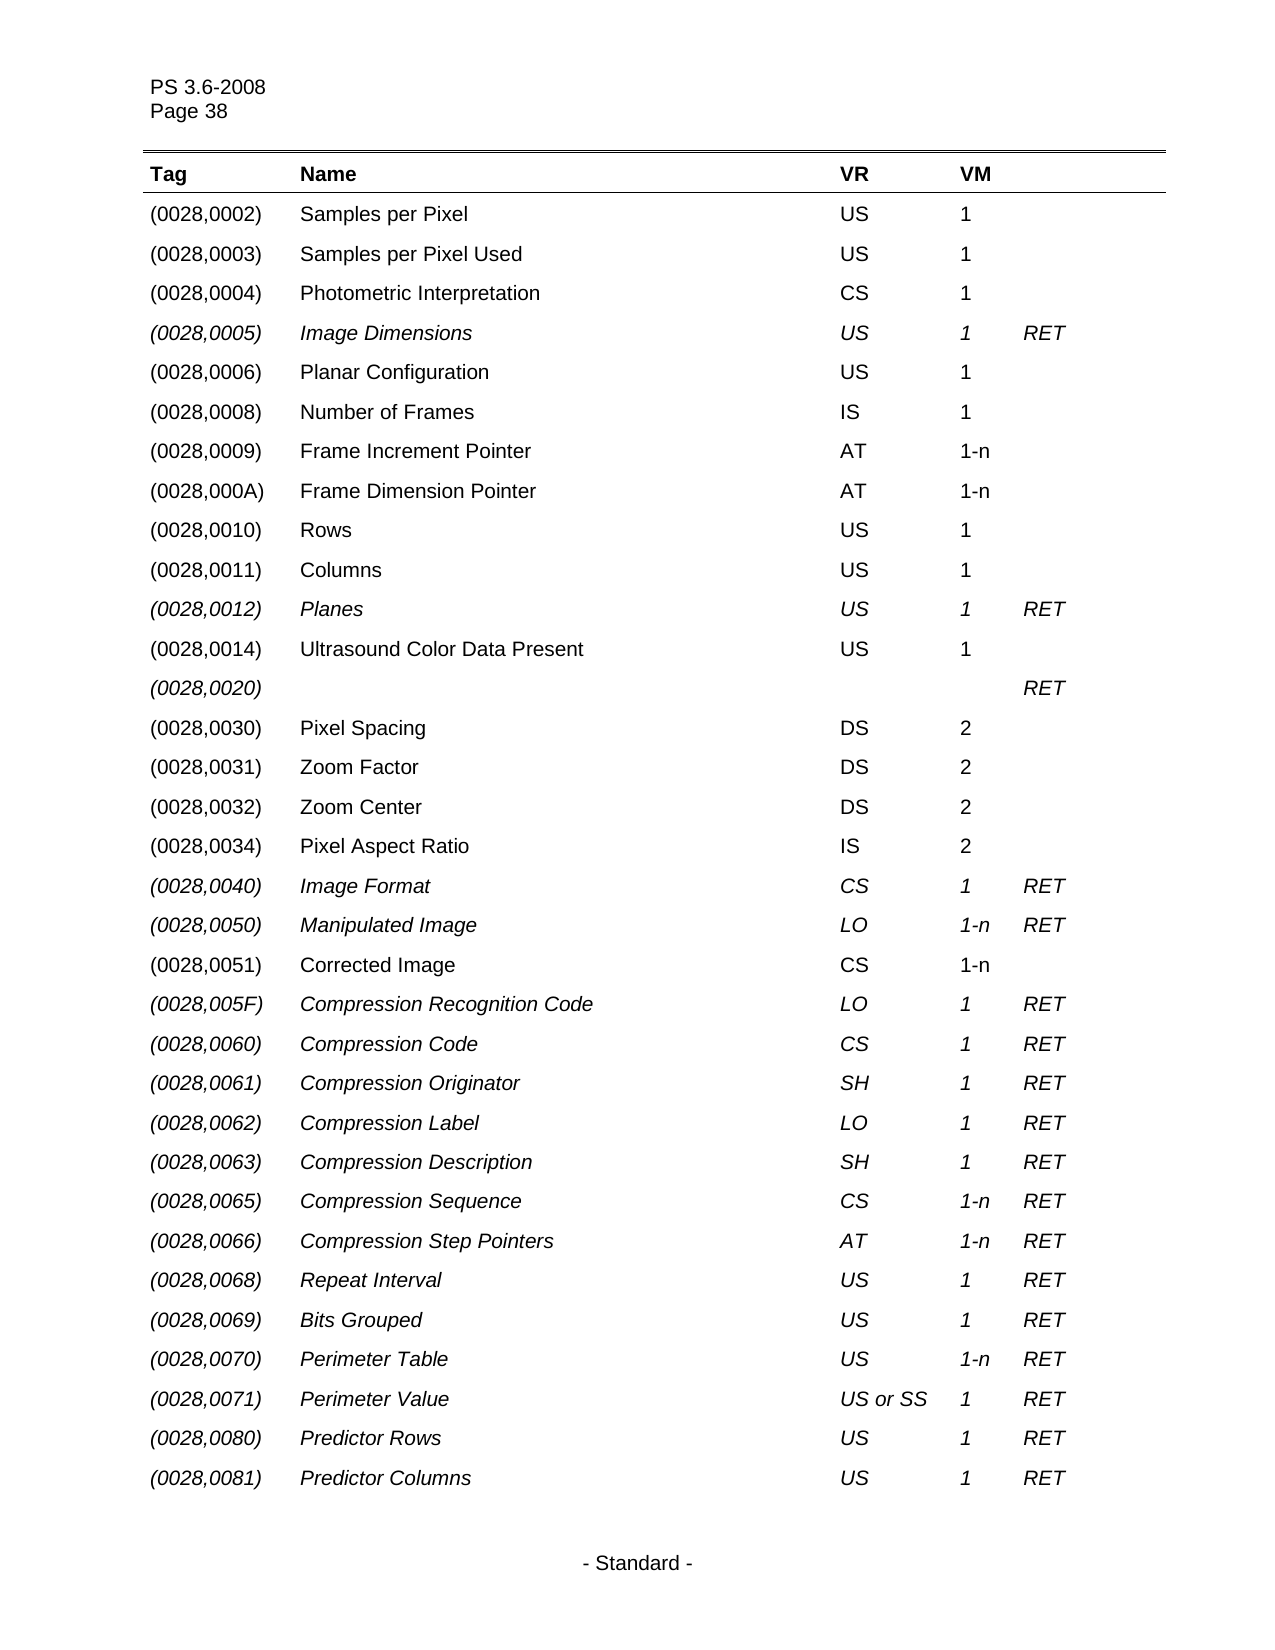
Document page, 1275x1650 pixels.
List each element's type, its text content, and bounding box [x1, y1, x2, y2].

table_cell IS [833, 825, 953, 864]
table_cell (0028,0002) [143, 193, 293, 232]
table_cell RET [1016, 983, 1166, 1022]
table_cell RET [1016, 667, 1166, 706]
table_cell AT [833, 1219, 953, 1259]
table_cell Samples per Pixel [293, 193, 833, 232]
table_cell RET [1016, 1259, 1166, 1298]
table_cell (0028,0012) [143, 588, 293, 627]
table_cell [1016, 509, 1166, 548]
table_cell (0028,0020) [143, 667, 293, 706]
table_cell CS [833, 272, 953, 311]
table_cell [1016, 193, 1166, 232]
table_cell RET [1016, 1180, 1166, 1219]
table_cell US [833, 232, 953, 272]
table_cell Ultrasound Color Data Present [293, 627, 833, 667]
table_cell Compression Label [293, 1101, 833, 1140]
table_cell Predictor Rows [293, 1417, 833, 1456]
table_cell VM [953, 153, 1016, 192]
table_cell IS [833, 390, 953, 430]
table_cell 1 [953, 983, 1016, 1022]
table_cell 2 [953, 825, 1016, 864]
table_cell 1 [953, 311, 1016, 351]
table_cell 2 [953, 706, 1016, 746]
table_cell Pixel Aspect Ratio [293, 825, 833, 864]
table_cell [293, 667, 833, 706]
table_cell US [833, 1338, 953, 1377]
table_cell [833, 667, 953, 706]
table_cell 1 [953, 1101, 1016, 1140]
table_cell [1016, 706, 1166, 746]
table_cell RET [1016, 1219, 1166, 1259]
table_cell Compression Step Pointers [293, 1219, 833, 1259]
table_cell CS [833, 943, 953, 982]
table_cell (0028,0062) [143, 1101, 293, 1140]
table_cell RET [1016, 1298, 1166, 1338]
table_cell 1 [953, 1022, 1016, 1061]
table_cell US [833, 193, 953, 232]
table_cell (0028,0005) [143, 311, 293, 351]
table_cell RET [1016, 904, 1166, 943]
table_cell Number of Frames [293, 390, 833, 430]
table_cell AT [833, 430, 953, 469]
table_cell DS [833, 746, 953, 785]
table_cell (0028,0061) [143, 1061, 293, 1101]
table_cell RET [1016, 1101, 1166, 1140]
table_cell Manipulated Image [293, 904, 833, 943]
table_cell (0028,0003) [143, 232, 293, 272]
table_cell [1016, 548, 1166, 588]
table_cell [1016, 746, 1166, 785]
table_cell Planar Configuration [293, 351, 833, 390]
table_cell 1 [953, 548, 1016, 588]
table_cell Perimeter Value [293, 1377, 833, 1417]
table_cell [1016, 390, 1166, 430]
table_cell VR [833, 153, 953, 192]
table_cell [1016, 627, 1166, 667]
table_cell 1 [953, 588, 1016, 627]
table_cell AT [833, 469, 953, 509]
table_cell Corrected Image [293, 943, 833, 982]
table_cell Frame Increment Pointer [293, 430, 833, 469]
table_cell [1016, 785, 1166, 824]
table_cell 1 [953, 272, 1016, 311]
table_cell RET [1016, 1061, 1166, 1101]
table_cell 1 [953, 1061, 1016, 1101]
table_cell (0028,0069) [143, 1298, 293, 1338]
table_cell (0028,0032) [143, 785, 293, 824]
table_cell (0028,0051) [143, 943, 293, 982]
table_cell (0028,0008) [143, 390, 293, 430]
table_cell [1016, 469, 1166, 509]
table_cell US [833, 548, 953, 588]
table_cell US [833, 588, 953, 627]
table_cell RET [1016, 588, 1166, 627]
table_cell (0028,0071) [143, 1377, 293, 1417]
table_cell 1 [953, 509, 1016, 548]
table_cell (0028,0006) [143, 351, 293, 390]
table_cell Samples per Pixel Used [293, 232, 833, 272]
table_cell (0028,0009) [143, 430, 293, 469]
table_cell Compression Sequence [293, 1180, 833, 1219]
table_cell Predictor Columns [293, 1456, 833, 1496]
table_cell [1016, 825, 1166, 864]
table_cell RET [1016, 1377, 1166, 1417]
table_cell Compression Recognition Code [293, 983, 833, 1022]
table_cell Image Dimensions [293, 311, 833, 351]
table_cell Perimeter Table [293, 1338, 833, 1377]
table_cell 1-n [953, 430, 1016, 469]
table_cell US [833, 1298, 953, 1338]
table_cell CS [833, 864, 953, 903]
table_cell Compression Code [293, 1022, 833, 1061]
table_cell Columns [293, 548, 833, 588]
table_cell RET [1016, 1417, 1166, 1456]
table_cell 1-n [953, 469, 1016, 509]
table_cell 1 [953, 1298, 1016, 1338]
table_cell (0028,0034) [143, 825, 293, 864]
table_cell 1 [953, 1417, 1016, 1456]
table_cell (0028,005F) [143, 983, 293, 1022]
table_cell US or SS [833, 1377, 953, 1417]
table_cell (0028,0011) [143, 548, 293, 588]
table_cell US [833, 351, 953, 390]
table_cell 1-n [953, 1338, 1016, 1377]
table_cell Compression Description [293, 1140, 833, 1180]
table_cell RET [1016, 311, 1166, 351]
table_cell 1 [953, 193, 1016, 232]
table_cell 2 [953, 746, 1016, 785]
table_cell US [833, 311, 953, 351]
table_cell Repeat Interval [293, 1259, 833, 1298]
table_cell (0028,0065) [143, 1180, 293, 1219]
table_cell RET [1016, 864, 1166, 903]
table_cell 1-n [953, 904, 1016, 943]
table_cell US [833, 509, 953, 548]
table_cell [1016, 232, 1166, 272]
table_cell (0028,0031) [143, 746, 293, 785]
table_cell 1 [953, 390, 1016, 430]
table_cell (0028,000A) [143, 469, 293, 509]
table_cell (0028,0068) [143, 1259, 293, 1298]
table_cell (0028,0070) [143, 1338, 293, 1377]
table_cell 1 [953, 1377, 1016, 1417]
table_cell 1-n [953, 1219, 1016, 1259]
table_cell Tag [143, 153, 293, 192]
table_cell RET [1016, 1022, 1166, 1061]
table_cell Image Format [293, 864, 833, 903]
table_cell Zoom Center [293, 785, 833, 824]
table_cell RET [1016, 1456, 1166, 1496]
table_cell (0028,0030) [143, 706, 293, 746]
table_cell [953, 667, 1016, 706]
table_cell (0028,0010) [143, 509, 293, 548]
table_cell 1 [953, 1259, 1016, 1298]
table_cell 1 [953, 627, 1016, 667]
table_cell (0028,0040) [143, 864, 293, 903]
table_cell Name [293, 153, 833, 192]
table_cell SH [833, 1061, 953, 1101]
table_cell US [833, 1417, 953, 1456]
table_cell (0028,0066) [143, 1219, 293, 1259]
table_cell [1016, 430, 1166, 469]
table_cell DS [833, 706, 953, 746]
table_cell Compression Originator [293, 1061, 833, 1101]
table_cell (0028,0060) [143, 1022, 293, 1061]
table_cell Rows [293, 509, 833, 548]
table_cell 1 [953, 864, 1016, 903]
table_cell DS [833, 785, 953, 824]
table_cell [1016, 351, 1166, 390]
table_cell Zoom Factor [293, 746, 833, 785]
table_cell RET [1016, 1338, 1166, 1377]
table_cell (0028,0004) [143, 272, 293, 311]
table_cell US [833, 627, 953, 667]
table_cell US [833, 1259, 953, 1298]
table_cell US [833, 1456, 953, 1496]
table_cell 1 [953, 1456, 1016, 1496]
table_cell LO [833, 904, 953, 943]
table_cell LO [833, 983, 953, 1022]
table_cell CS [833, 1022, 953, 1061]
table_cell Frame Dimension Pointer [293, 469, 833, 509]
table_cell LO [833, 1101, 953, 1140]
table_cell 1-n [953, 1180, 1016, 1219]
table_cell RET [1016, 1140, 1166, 1180]
table_cell SH [833, 1140, 953, 1180]
table_cell 1 [953, 1140, 1016, 1180]
table_cell [1016, 272, 1166, 311]
table_cell (0028,0080) [143, 1417, 293, 1456]
table_cell Pixel Spacing [293, 706, 833, 746]
table_cell 1 [953, 351, 1016, 390]
table_cell CS [833, 1180, 953, 1219]
table_cell (0028,0081) [143, 1456, 293, 1496]
table_cell [1016, 153, 1166, 192]
table_cell Planes [293, 588, 833, 627]
table_cell 2 [953, 785, 1016, 824]
table_cell (0028,0014) [143, 627, 293, 667]
table_cell 1-n [953, 943, 1016, 982]
table_cell [1016, 943, 1166, 982]
table_cell Photometric Interpretation [293, 272, 833, 311]
table_cell 1 [953, 232, 1016, 272]
table_cell (0028,0050) [143, 904, 293, 943]
table_cell (0028,0063) [143, 1140, 293, 1180]
table_cell Bits Grouped [293, 1298, 833, 1338]
